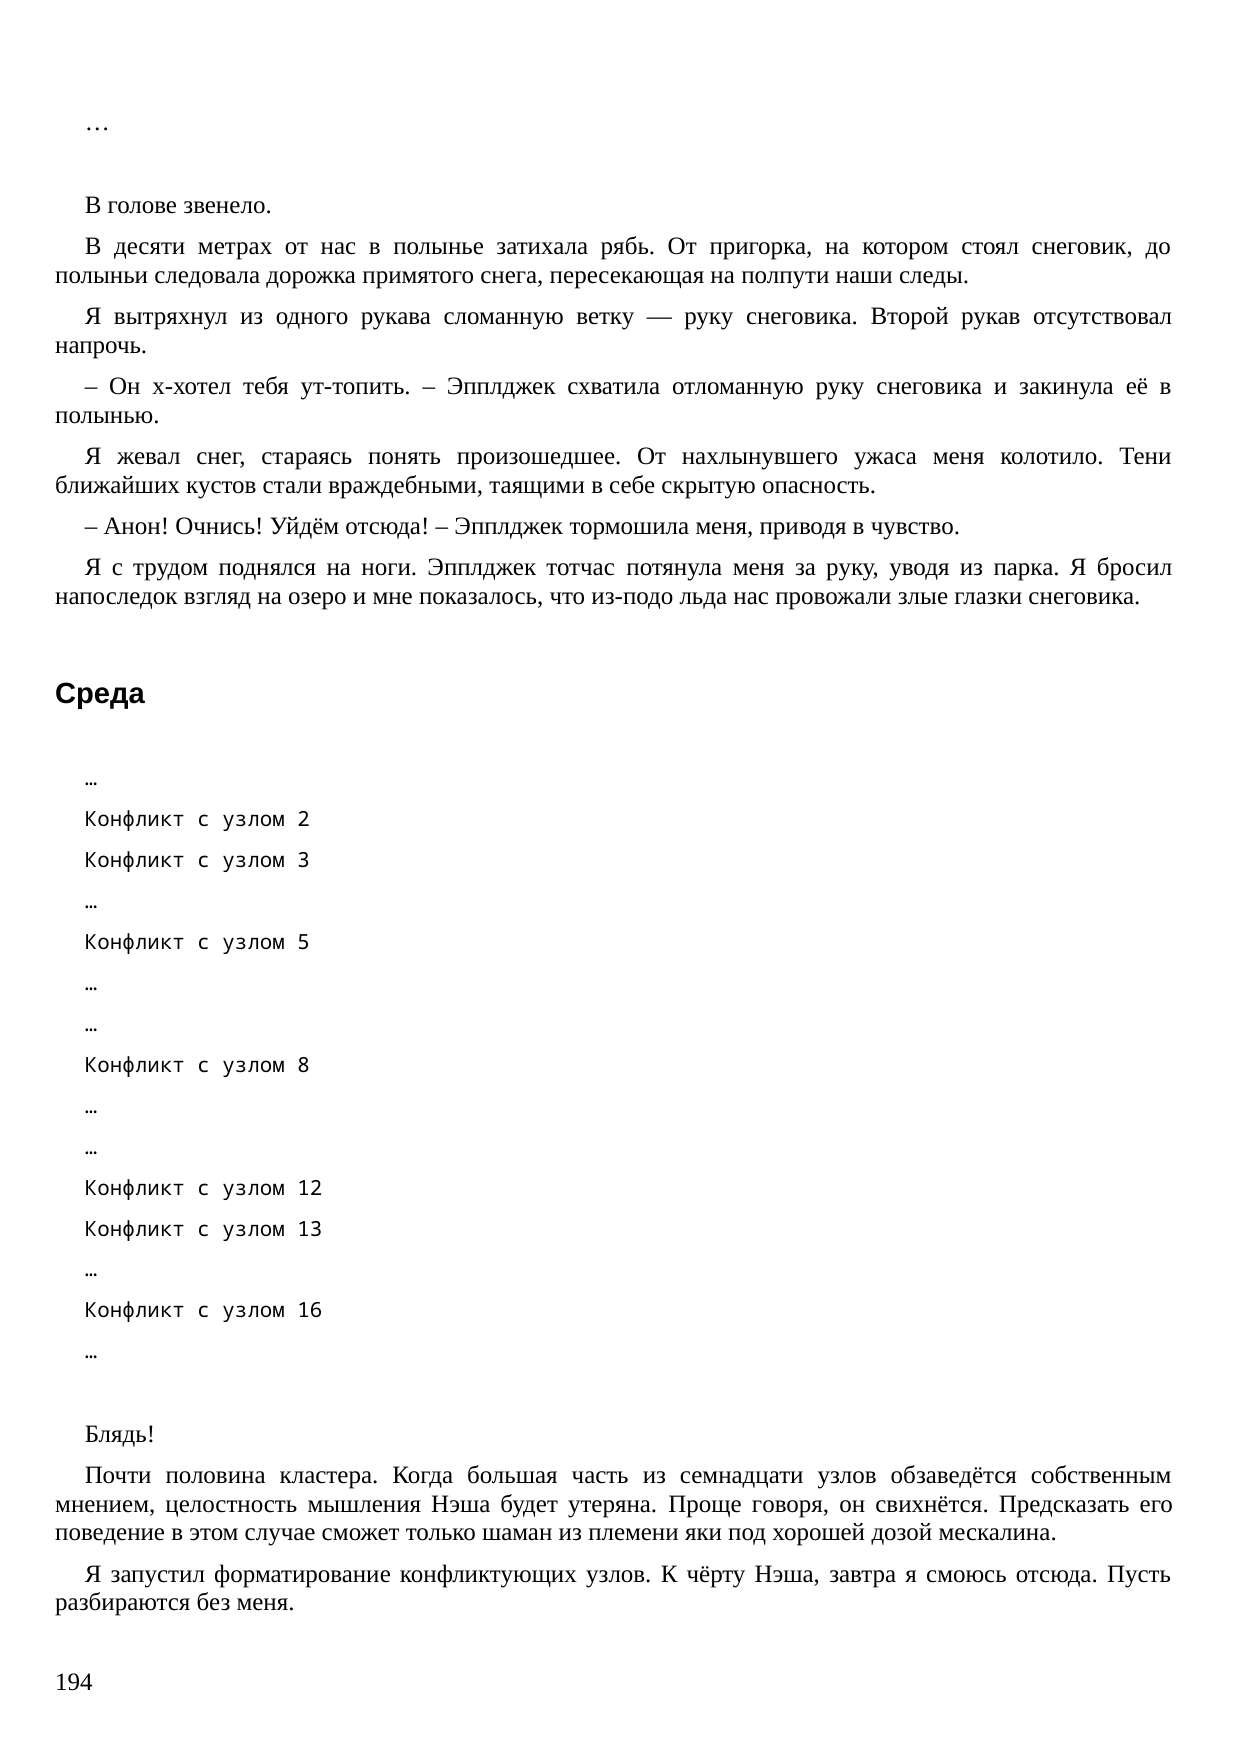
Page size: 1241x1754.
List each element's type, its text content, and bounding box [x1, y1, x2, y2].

text Я запустил форматирование конфликтующих узлов. К чёрту Нэша, завтра я смоюсь отсюда. Пусть разбираются без меня. [55, 1559, 1173, 1616]
text В десяти метрах от нас в полынье затихала рябь. От пригорка, на котором стоял снеговик, до полыньи следовала дорожка примятого снега, пересекающая на полпути наши следы. [55, 231, 1173, 288]
subtitle Среда [55, 676, 1173, 709]
text Конфликт с узлом 3 [55, 845, 1173, 874]
text Я жевал снег, стараясь понять произошедшее. От нахлынувшего ужаса меня колотило. Тени ближайших кустов стали враждебными, таящими в себе скрытую опасность. [55, 441, 1173, 498]
text … [55, 1254, 1173, 1283]
text … [55, 1132, 1173, 1160]
text Я с трудом поднялся на ноги. Эпплджек тотчас потянула меня за руку, уводя из парка. Я бросил напоследок взгляд на озеро и мне показалось, что из-подо льда нас провожали злые глазки снеговика. [55, 552, 1173, 610]
text – Он х-хотел тебя ут-топить. – Эпплджек схватила отломанную руку снеговика и закинула её в полынью. [55, 371, 1173, 428]
text Я вытряхнул из одного рукава сломанную ветку — руку снеговика. Второй рукав отсутствовал напрочь. [55, 301, 1173, 358]
text Почти половина кластера. Когда большая часть из семнадцати узлов обзаведётся собственным мнением, целостность мышления Нэша будет утеряна. Проще говоря, он свихнётся. Предсказать его поведение в этом случае сможет только шаман из племени яки под хорошей дозой мескалина. [55, 1460, 1173, 1546]
text … [55, 763, 1173, 792]
text … [55, 1336, 1173, 1365]
text Конфликт с узлом 2 [55, 804, 1173, 833]
text Конфликт с узлом 13 [55, 1214, 1173, 1242]
text Конфликт с узлом 16 [55, 1296, 1173, 1324]
text Конфликт с узлом 8 [55, 1050, 1173, 1078]
text Блядь! [55, 1419, 1173, 1447]
text … [55, 1091, 1173, 1119]
text … [55, 968, 1173, 996]
text – Анон! Очнись! Уйдём отсюда! – Эпплджек тормошила меня, приводя в чувство. [55, 511, 1173, 540]
text … [55, 107, 1173, 136]
text … [55, 886, 1173, 914]
text В голове звенело. [55, 190, 1173, 218]
text Конфликт с узлом 12 [55, 1173, 1173, 1201]
text … [55, 1009, 1173, 1037]
text Конфликт с узлом 5 [55, 927, 1173, 956]
